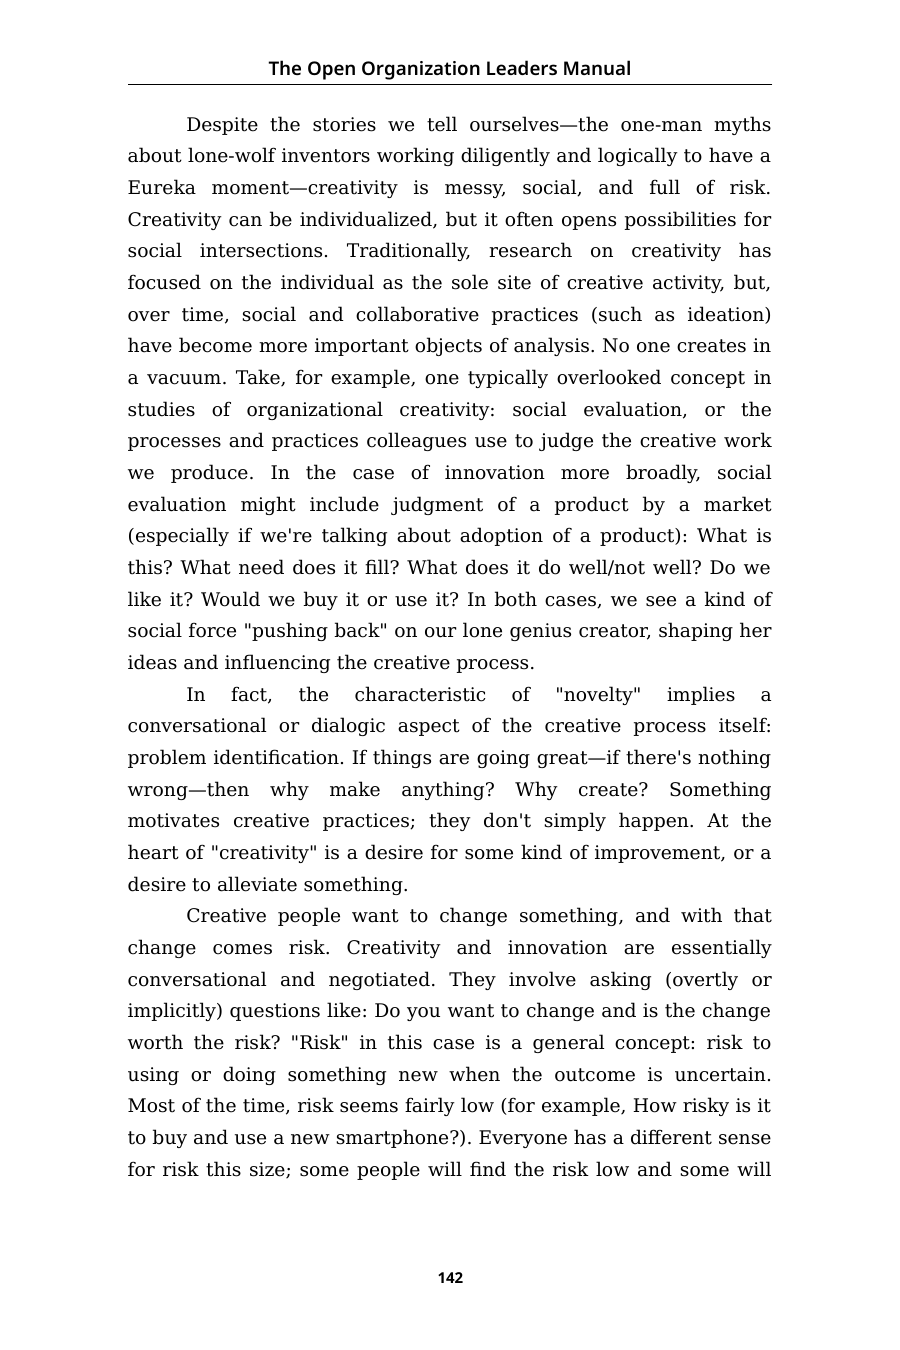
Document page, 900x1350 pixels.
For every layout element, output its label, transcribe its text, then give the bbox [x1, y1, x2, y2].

text Despite the stories we tell ourselves—the one-man myths about lone-wolf inventors working diligently and logically to have a Eureka moment—creativity is messy, social, and full of risk. Creativity can be individualized, but it often opens possibilities for social intersections. Traditionally, research on creativity has focused on the individual as the sole site of creative activity, but, over time, social and collaborative practices (such as ideation) have become more important objects of analysis. No one creates in a vacuum. Take, for example, one typically overlooked concept in studies of organizational creativity: social evaluation, or the processes and practices colleagues use to judge the creative work we produce. In the case of innovation more broadly, social evaluation might include judgment of a product by a market (especially if we're talking about adoption of a product): What is this? What need does it fill? What does it do well/not well? Do we like it? Would we buy it or use it? In both cases, we see a kind of social force "pushing back" on our lone genius creator, shaping her ideas and influencing the creative process. [127, 114, 772, 674]
text In fact, the characteristic of "novelty" implies a conversational or dialogic aspect of the creative process itself: problem identification. If things are going great—if there's nothing wrong—then why make anything? Why create? Something motivates creative practices; they don't simply happen. At the heart of "creativity" is a desire for some kind of improvement, or a desire to alleviate something. [127, 684, 772, 896]
text Creative people want to change something, and with that change comes risk. Creativity and innovation are essentially conversational and negotiated. They involve asking (overtly or implicitly) questions like: Do you want to change and is the change worth the risk? "Risk" in this case is a general concept: risk to using or doing something new when the outcome is uncertain. Most of the time, risk seems fairly low (for example, How risky is it to buy and use a new smartphone?). Everyone has a different sense for risk this size; some people will find the risk low and some will [127, 906, 772, 1181]
